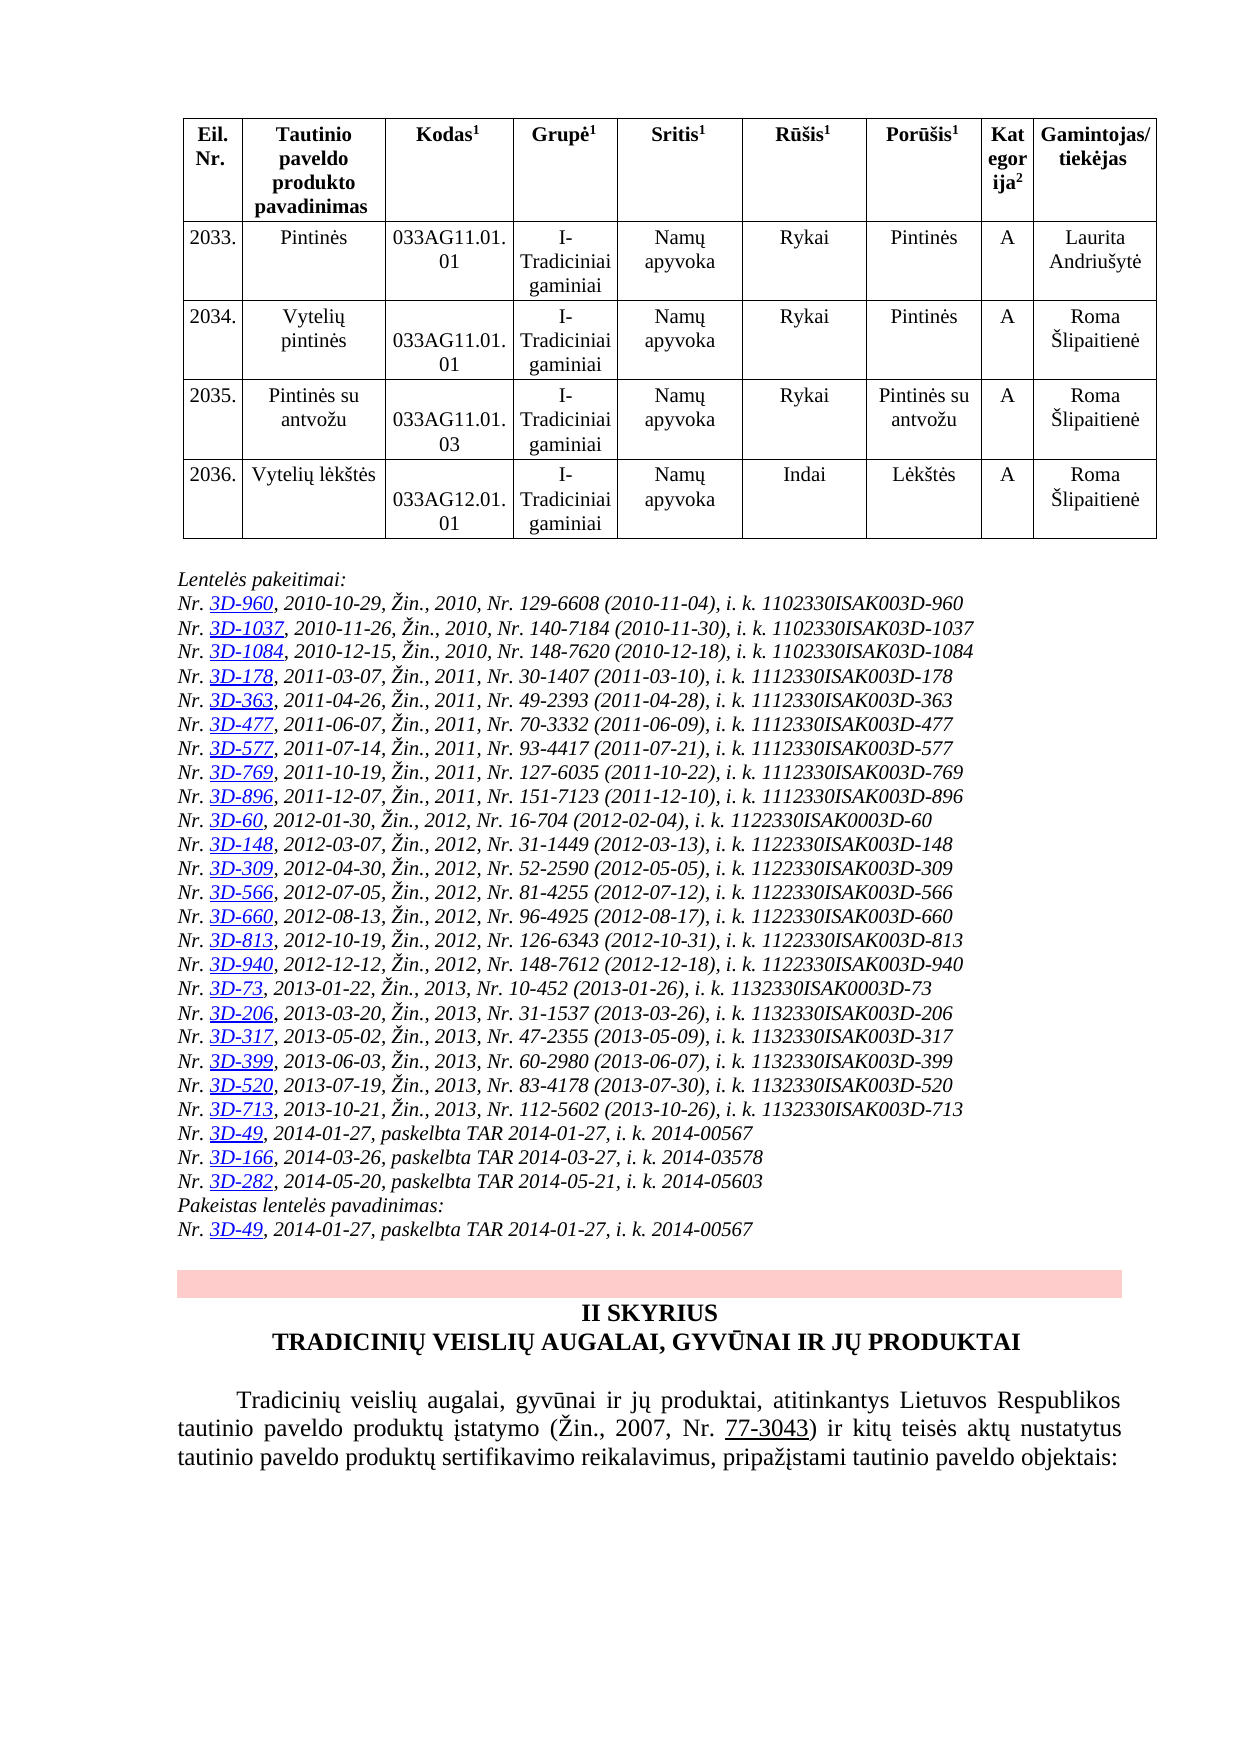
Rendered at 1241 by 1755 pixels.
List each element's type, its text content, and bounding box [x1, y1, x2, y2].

table_cell I-Tradiciniai gaminiai [514, 301, 617, 379]
text Nr. 3D-282, 2014-05-20, paskelbta TAR 2014-05-21, i. k. 2014-05603 [177, 1169, 1122, 1193]
table_cell I-Tradiciniai gaminiai [514, 380, 617, 458]
table_cell 2036. [184, 460, 242, 537]
table_cell Pintinės su antvožu [867, 380, 981, 458]
text Nr. 3D-566, 2012-07-05, Žin., 2012, Nr. 81-4255 (2012-07-12), i. k. 1122330ISAK003D-566 [177, 880, 1122, 904]
table_cell Vytelių pintinės [243, 301, 385, 379]
table_cell Namų apyvoka [618, 301, 742, 379]
table_cell I-Tradiciniai gaminiai [514, 222, 617, 300]
table_cell A [982, 222, 1033, 300]
text Nr. 3D-317, 2013-05-02, Žin., 2013, Nr. 47-2355 (2013-05-09), i. k. 1132330ISAK003D-317 [177, 1024, 1122, 1048]
text Nr. 3D-896, 2011-12-07, Žin., 2011, Nr. 151-7123 (2011-12-10), i. k. 1112330ISAK003D-896 [177, 784, 1122, 808]
table_header Eil. Nr. [184, 119, 242, 221]
text Nr. 3D-940, 2012-12-12, Žin., 2012, Nr. 148-7612 (2012-12-18), i. k. 1122330ISAK003D-940 [177, 952, 1122, 976]
text Nr. 3D-166, 2014-03-26, paskelbta TAR 2014-03-27, i. k. 2014-03578 [177, 1145, 1122, 1169]
table_header Gamintojas/ tiekėjas [1034, 119, 1156, 221]
text Nr. 3D-477, 2011-06-07, Žin., 2011, Nr. 70-3332 (2011-06-09), i. k. 1112330ISAK003D-477 [177, 712, 1122, 736]
table_cell 033AG11.01.01 [386, 222, 513, 300]
text Nr. 3D-660, 2012-08-13, Žin., 2012, Nr. 96-4925 (2012-08-17), i. k. 1122330ISAK003D-660 [177, 904, 1122, 928]
table_cell Rykai [743, 301, 866, 379]
text Nr. 3D-309, 2012-04-30, Žin., 2012, Nr. 52-2590 (2012-05-05), i. k. 1122330ISAK003D-309 [177, 856, 1122, 880]
table_cell Lėkštės [867, 460, 981, 537]
text Nr. 3D-960, 2010-10-29, Žin., 2010, Nr. 129-6608 (2010-11-04), i. k. 1102330ISAK003D-960 [177, 591, 1122, 615]
table_cell Pintinės su antvožu [243, 380, 385, 458]
table_cell Pintinės [867, 222, 981, 300]
table_cell Namų apyvoka [618, 380, 742, 458]
text Nr. 3D-60, 2012-01-30, Žin., 2012, Nr. 16-704 (2012-02-04), i. k. 1122330ISAK0003D-60 [177, 808, 1122, 832]
text Nr. 3D-148, 2012-03-07, Žin., 2012, Nr. 31-1449 (2012-03-13), i. k. 1122330ISAK003D-148 [177, 832, 1122, 856]
table_cell A [982, 460, 1033, 537]
text Nr. 3D-813, 2012-10-19, Žin., 2012, Nr. 126-6343 (2012-10-31), i. k. 1122330ISAK003D-813 [177, 928, 1122, 952]
table_cell Vytelių lėkštės [243, 460, 385, 537]
table_cell Pintinės [867, 301, 981, 379]
text Lentelės pakeitimai: [177, 567, 1122, 591]
text Nr. 3D-577, 2011-07-14, Žin., 2011, Nr. 93-4417 (2011-07-21), i. k. 1112330ISAK003D-577 [177, 736, 1122, 760]
table_cell Rykai [743, 222, 866, 300]
table_cell A [982, 301, 1033, 379]
text Nr. 3D-206, 2013-03-20, Žin., 2013, Nr. 31-1537 (2013-03-26), i. k. 1132330ISAK003D-206 [177, 1000, 1122, 1024]
text Nr. 3D-1084, 2010-12-15, Žin., 2010, Nr. 148-7620 (2010-12-18), i. k. 1102330ISAK03D-1084 [177, 639, 1122, 663]
text Nr. 3D-399, 2013-06-03, Žin., 2013, Nr. 60-2980 (2013-06-07), i. k. 1132330ISAK003D-399 [177, 1048, 1122, 1073]
table_header Kodas1 [386, 119, 513, 221]
table_cell Pintinės [243, 222, 385, 300]
table_cell Indai [743, 460, 866, 537]
table_cell Roma Šlipaitienė [1034, 301, 1156, 379]
text Nr. 3D-178, 2011-03-07, Žin., 2011, Nr. 30-1407 (2011-03-10), i. k. 1112330ISAK003D-178 [177, 663, 1122, 688]
text II SKYRIUS [177, 1298, 1122, 1327]
table_cell 033AG11.01.01 [386, 301, 513, 379]
text Pakeistas lentelės pavadinimas: [177, 1193, 1122, 1217]
text Nr. 3D-769, 2011-10-19, Žin., 2011, Nr. 127-6035 (2011-10-22), i. k. 1112330ISAK003D-769 [177, 760, 1122, 784]
text TRADICINIŲ VEISLIŲ AUGALAI, GYVŪNAI IR JŲ PRODUKTAI [177, 1327, 1122, 1356]
table_header Grupė1 [514, 119, 617, 221]
table_cell 2034. [184, 301, 242, 379]
text Nr. 3D-73, 2013-01-22, Žin., 2013, Nr. 10-452 (2013-01-26), i. k. 1132330ISAK0003D-73 [177, 976, 1122, 1000]
text Nr. 3D-1037, 2010-11-26, Žin., 2010, Nr. 140-7184 (2010-11-30), i. k. 1102330ISAK03D-1037 [177, 615, 1122, 639]
table_header Porūšis1 [867, 119, 981, 221]
table_cell Rykai [743, 380, 866, 458]
table_cell Roma Šlipaitienė [1034, 460, 1156, 537]
table_cell 2035. [184, 380, 242, 458]
table_cell Namų apyvoka [618, 222, 742, 300]
text Nr. 3D-363, 2011-04-26, Žin., 2011, Nr. 49-2393 (2011-04-28), i. k. 1112330ISAK003D-363 [177, 688, 1122, 712]
table_header Sritis1 [618, 119, 742, 221]
table_cell I-Tradiciniai gaminiai [514, 460, 617, 537]
table_cell 033AG12.01.01 [386, 460, 513, 537]
table_cell A [982, 380, 1033, 458]
text Nr. 3D-49, 2014-01-27, paskelbta TAR 2014-01-27, i. k. 2014-00567 [177, 1121, 1122, 1145]
table_cell Laurita Andriušytė [1034, 222, 1156, 300]
table_header Rūšis1 [743, 119, 866, 221]
table_cell 033AG11.01.03 [386, 380, 513, 458]
text Nr. 3D-49, 2014-01-27, paskelbta TAR 2014-01-27, i. k. 2014-00567 [177, 1217, 1122, 1241]
table_cell Namų apyvoka [618, 460, 742, 537]
table_cell 2033. [184, 222, 242, 300]
text Tradicinių veislių augalai, gyvūnai ir jų produktai, atitinkantys Lietuvos Respublikos tautinio paveldo produktų įstatymo (Žin., 2007, Nr. 77-3043) ir kitų teisės aktų nustatytus tautinio paveldo produktų sertifikavimo reikalavimus, pripažįstami tautinio paveldo objektais: [177, 1385, 1122, 1471]
text Nr. 3D-713, 2013-10-21, Žin., 2013, Nr. 112-5602 (2013-10-26), i. k. 1132330ISAK003D-713 [177, 1097, 1122, 1121]
table_header Kategorija2 [982, 119, 1033, 221]
table_header Tautinio paveldo produkto pavadinimas [243, 119, 385, 221]
text Nr. 3D-520, 2013-07-19, Žin., 2013, Nr. 83-4178 (2013-07-30), i. k. 1132330ISAK003D-520 [177, 1073, 1122, 1097]
table_cell Roma Šlipaitienė [1034, 380, 1156, 458]
